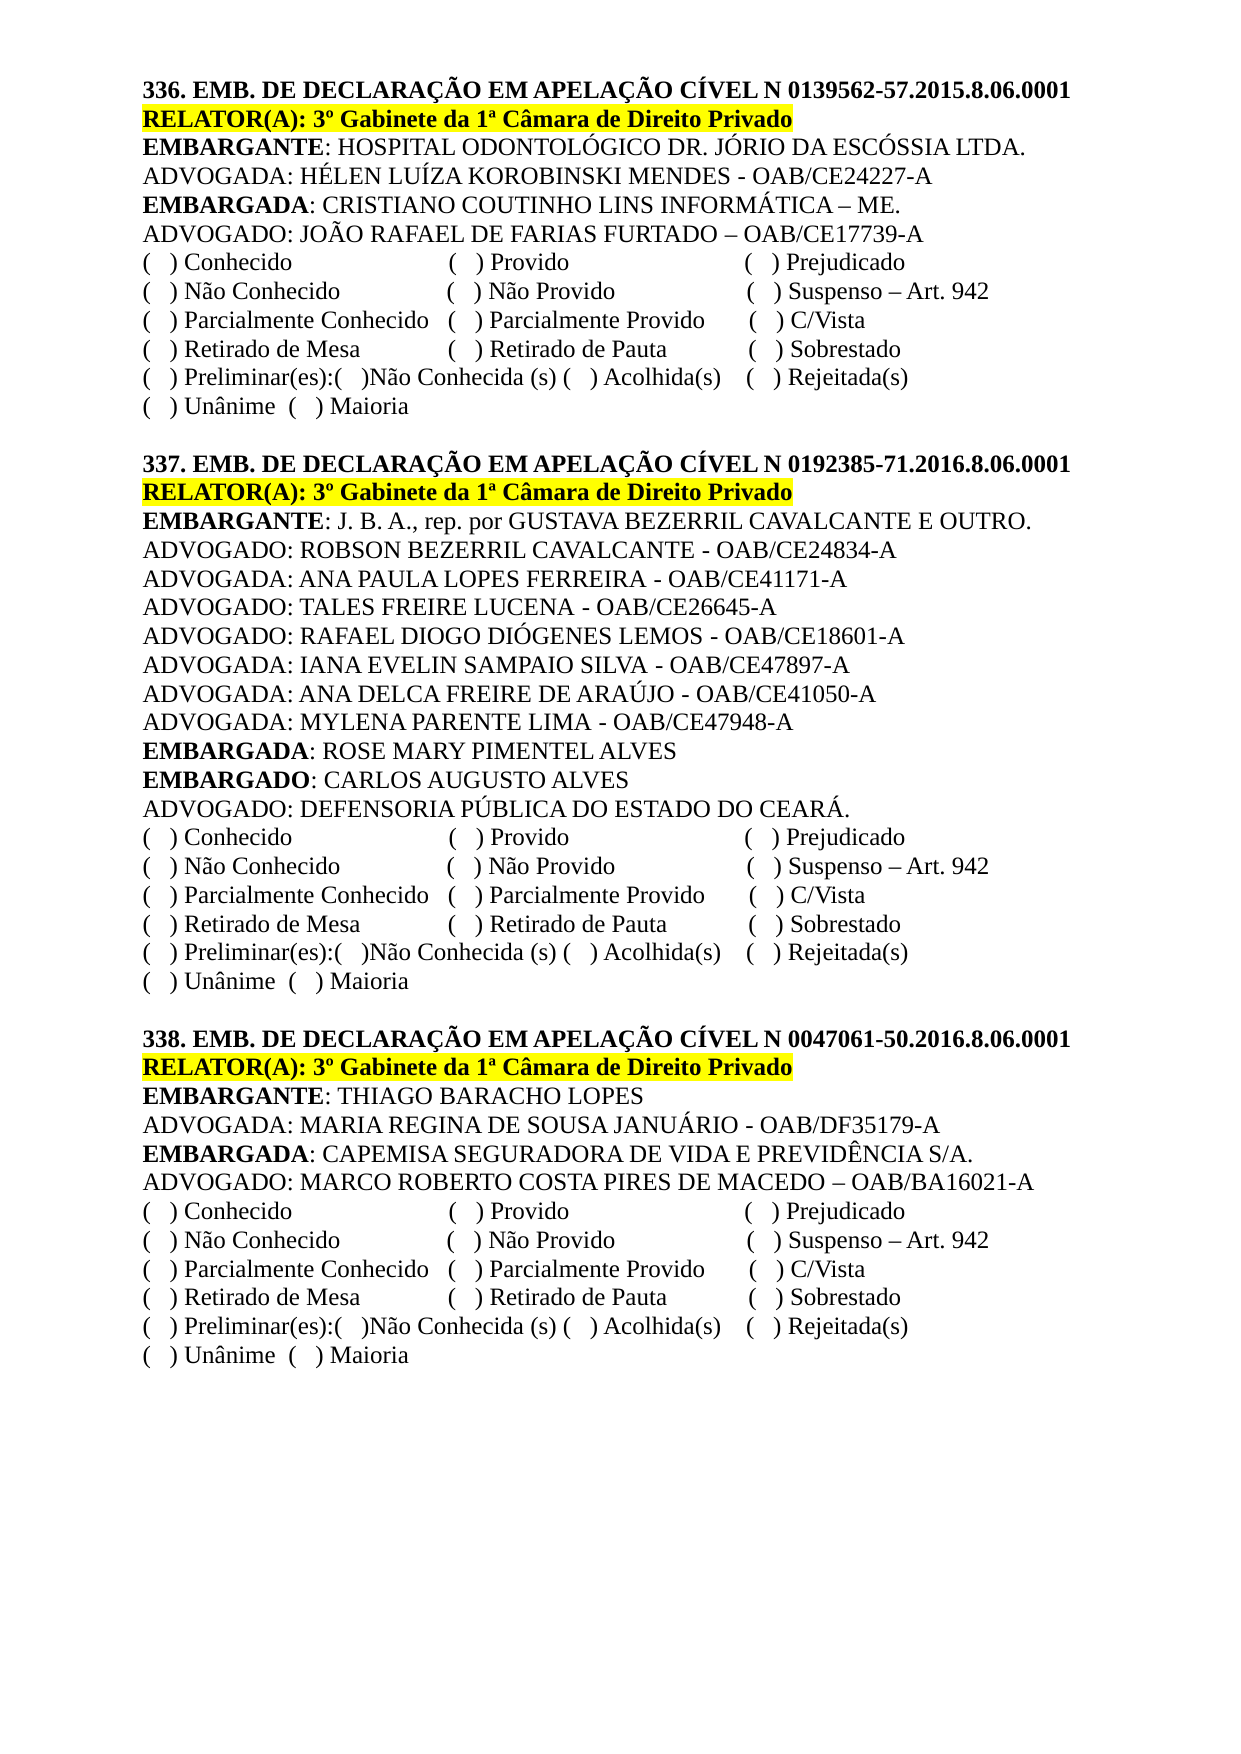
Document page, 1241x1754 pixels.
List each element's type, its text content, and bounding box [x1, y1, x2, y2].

text ( ) Retirado de Mesa ( ) Retirado de Pauta ( ) Sobrestado [142, 334, 1158, 362]
text EMBARGADA: CRISTIANO COUTINHO LINS INFORMÁTICA – ME. ADVOGADO: JOÃO RAFAEL DE FARIAS FURTADO – OAB/CE17739-A [142, 190, 1141, 247]
text ( ) Unânime ( ) Maioria 338. EMB. DE DECLARAÇÃO EM APELAÇÃO CÍVEL N 0047061-50.2016.8.06.0001 RELATOR(A): 3º Gabinete da 1ª Câmara de Direito Privado EMBARGANTE: THIAGO BARACHO LOPES ADVOGADA: MARIA REGINA DE SOUSA JANUÁRIO - OAB/DF35179-A EMBARGADA: CAPEMISA SEGURADORA DE VIDA E PREVIDÊNCIA S/A. ADVOGADO: MARCO ROBERTO COSTA PIRES DE MACEDO – OAB/BA16021-A [142, 966, 1141, 1196]
text ( ) Não Conhecido ( ) Não Provido ( ) Suspenso – Art. 942 [142, 1225, 1158, 1254]
text ( ) Preliminar(es):( )Não Conhecida (s) ( ) Acolhida(s) ( ) Rejeitada(s) [142, 362, 1158, 391]
text ( ) Não Conhecido ( ) Não Provido ( ) Suspenso – Art. 942 [142, 851, 1158, 880]
text ( ) Unânime ( ) Maioria 337. EMB. DE DECLARAÇÃO EM APELAÇÃO CÍVEL N 0192385-71.2016.8.06.0001 RELATOR(A): 3º Gabinete da 1ª Câmara de Direito Privado EMBARGANTE: J. B. A., rep. por GUSTAVA BEZERRIL CAVALCANTE E OUTRO. ADVOGADO: ROBSON BEZERRIL CAVALCANTE - OAB/CE24834-A ADVOGADA: ANA PAULA LOPES FERREIRA - OAB/CE41171-A ADVOGADO: TALES FREIRE LUCENA - OAB/CE26645-A ADVOGADO: RAFAEL DIOGO DIÓGENES LEMOS - OAB/CE18601-A ADVOGADA: IANA EVELIN SAMPAIO SILVA - OAB/CE47897-A ADVOGADA: ANA DELCA FREIRE DE ARAÚJO - OAB/CE41050-A ADVOGADA: MYLENA PARENTE LIMA - OAB/CE47948-A EMBARGADA: ROSE MARY PIMENTEL ALVES EMBARGADO: CARLOS AUGUSTO ALVES [142, 391, 1141, 794]
text ( ) Conhecido ( ) Provido ( ) Prejudicado [142, 822, 1141, 851]
text ( ) Conhecido ( ) Provido ( ) Prejudicado [142, 247, 1141, 276]
text ( ) Parcialmente Conhecido ( ) Parcialmente Provido ( ) C/Vista [142, 305, 1158, 334]
text ( ) Retirado de Mesa ( ) Retirado de Pauta ( ) Sobrestado [142, 909, 1158, 937]
text 336. EMB. DE DECLARAÇÃO EM APELAÇÃO CÍVEL N 0139562-57.2015.8.06.0001 RELATOR(A): 3º Gabinete da 1ª Câmara de Direito Privado EMBARGANTE: HOSPITAL ODONTOLÓGICO DR. JÓRIO DA ESCÓSSIA LTDA. ADVOGADA: HÉLEN LUÍZA KOROBINSKI MENDES - OAB/CE24227-A [142, 75, 1141, 190]
text ( ) Unânime ( ) Maioria [142, 1340, 1141, 1426]
text ( ) Retirado de Mesa ( ) Retirado de Pauta ( ) Sobrestado [142, 1282, 1158, 1311]
text ( ) Preliminar(es):( )Não Conhecida (s) ( ) Acolhida(s) ( ) Rejeitada(s) [142, 937, 1158, 966]
text ( ) Parcialmente Conhecido ( ) Parcialmente Provido ( ) C/Vista [142, 1254, 1158, 1282]
text ( ) Conhecido ( ) Provido ( ) Prejudicado [142, 1196, 1141, 1225]
text ( ) Não Conhecido ( ) Não Provido ( ) Suspenso – Art. 942 [142, 276, 1158, 305]
text ( ) Parcialmente Conhecido ( ) Parcialmente Provido ( ) C/Vista [142, 880, 1158, 909]
text ADVOGADO: DEFENSORIA PÚBLICA DO ESTADO DO CEARÁ. [142, 794, 1141, 822]
text ( ) Preliminar(es):( )Não Conhecida (s) ( ) Acolhida(s) ( ) Rejeitada(s) [142, 1311, 1158, 1340]
